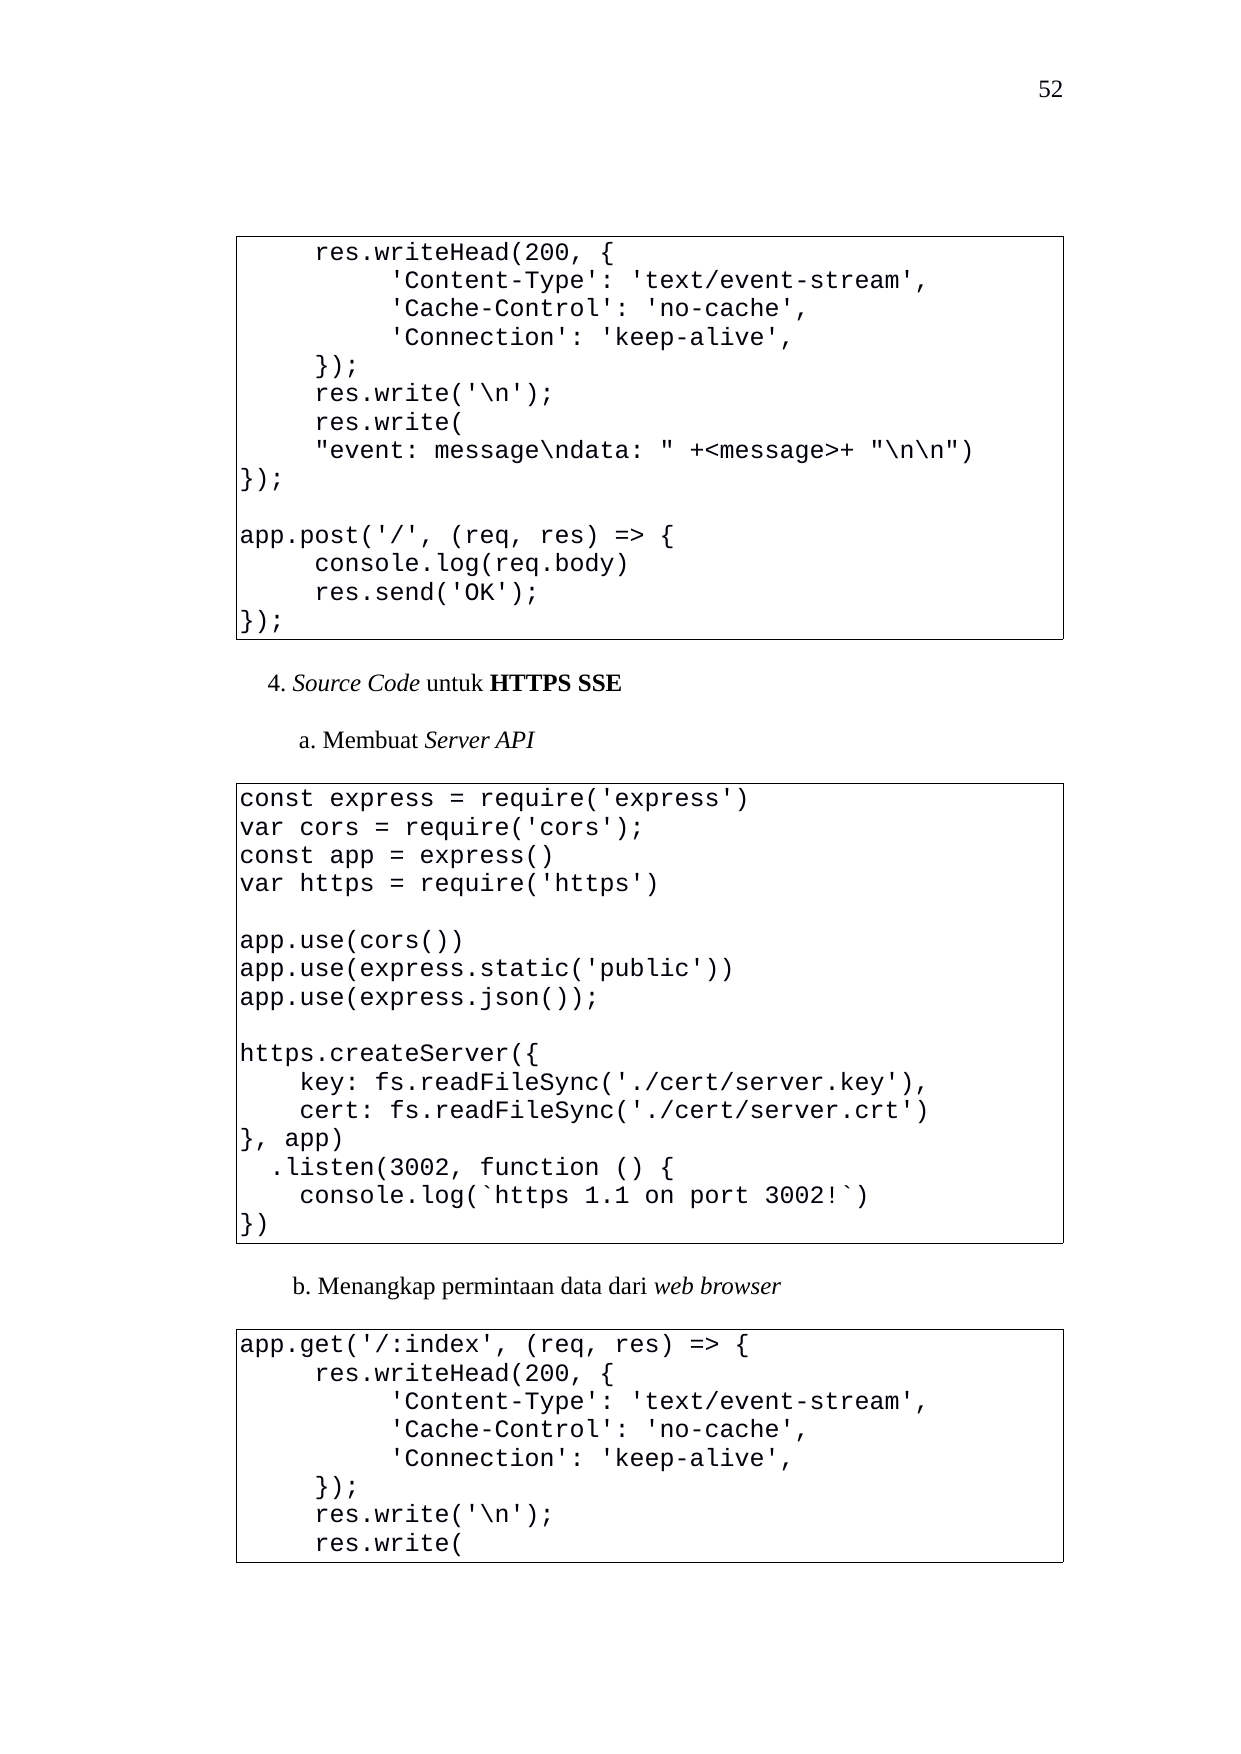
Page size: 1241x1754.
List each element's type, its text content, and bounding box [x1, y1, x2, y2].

text 4. Source Code untuk HTTPS SSE [236, 668, 1063, 697]
table_header app.get('/:index', (req, res) => { res.writeHead(200, { 'Content-Type': 'text/event-stream', 'Cache-Control': 'no-cache', 'Connection': 'keep-alive', }); res.write('\n'); res.write( [237, 1330, 1063, 1562]
table_header res.writeHead(200, { 'Content-Type': 'text/event-stream', 'Cache-Control': 'no-cache', 'Connection': 'keep-alive', }); res.write('\n'); res.write( "event: message\ndata: " +<message>+ "\n\n") }); app.post('/', (req, res) => { console.log(req.body) res.send('OK'); }); [237, 237, 1063, 639]
table_header const express = require('express') var cors = require('cors'); const app = express() var https = require('https') app.use(cors()) app.use(express.static('public')) app.use(express.json()); https.createServer({ key: fs.readFileSync('./cert/server.key'), cert: fs.readFileSync('./cert/server.crt') }, app) .listen(3002, function () { console.log(`https 1.1 on port 3002!`) }) [237, 784, 1063, 1242]
text a. Membuat Server API [236, 725, 1063, 754]
text b. Menangkap permintaan data dari web browser [236, 1271, 1063, 1300]
